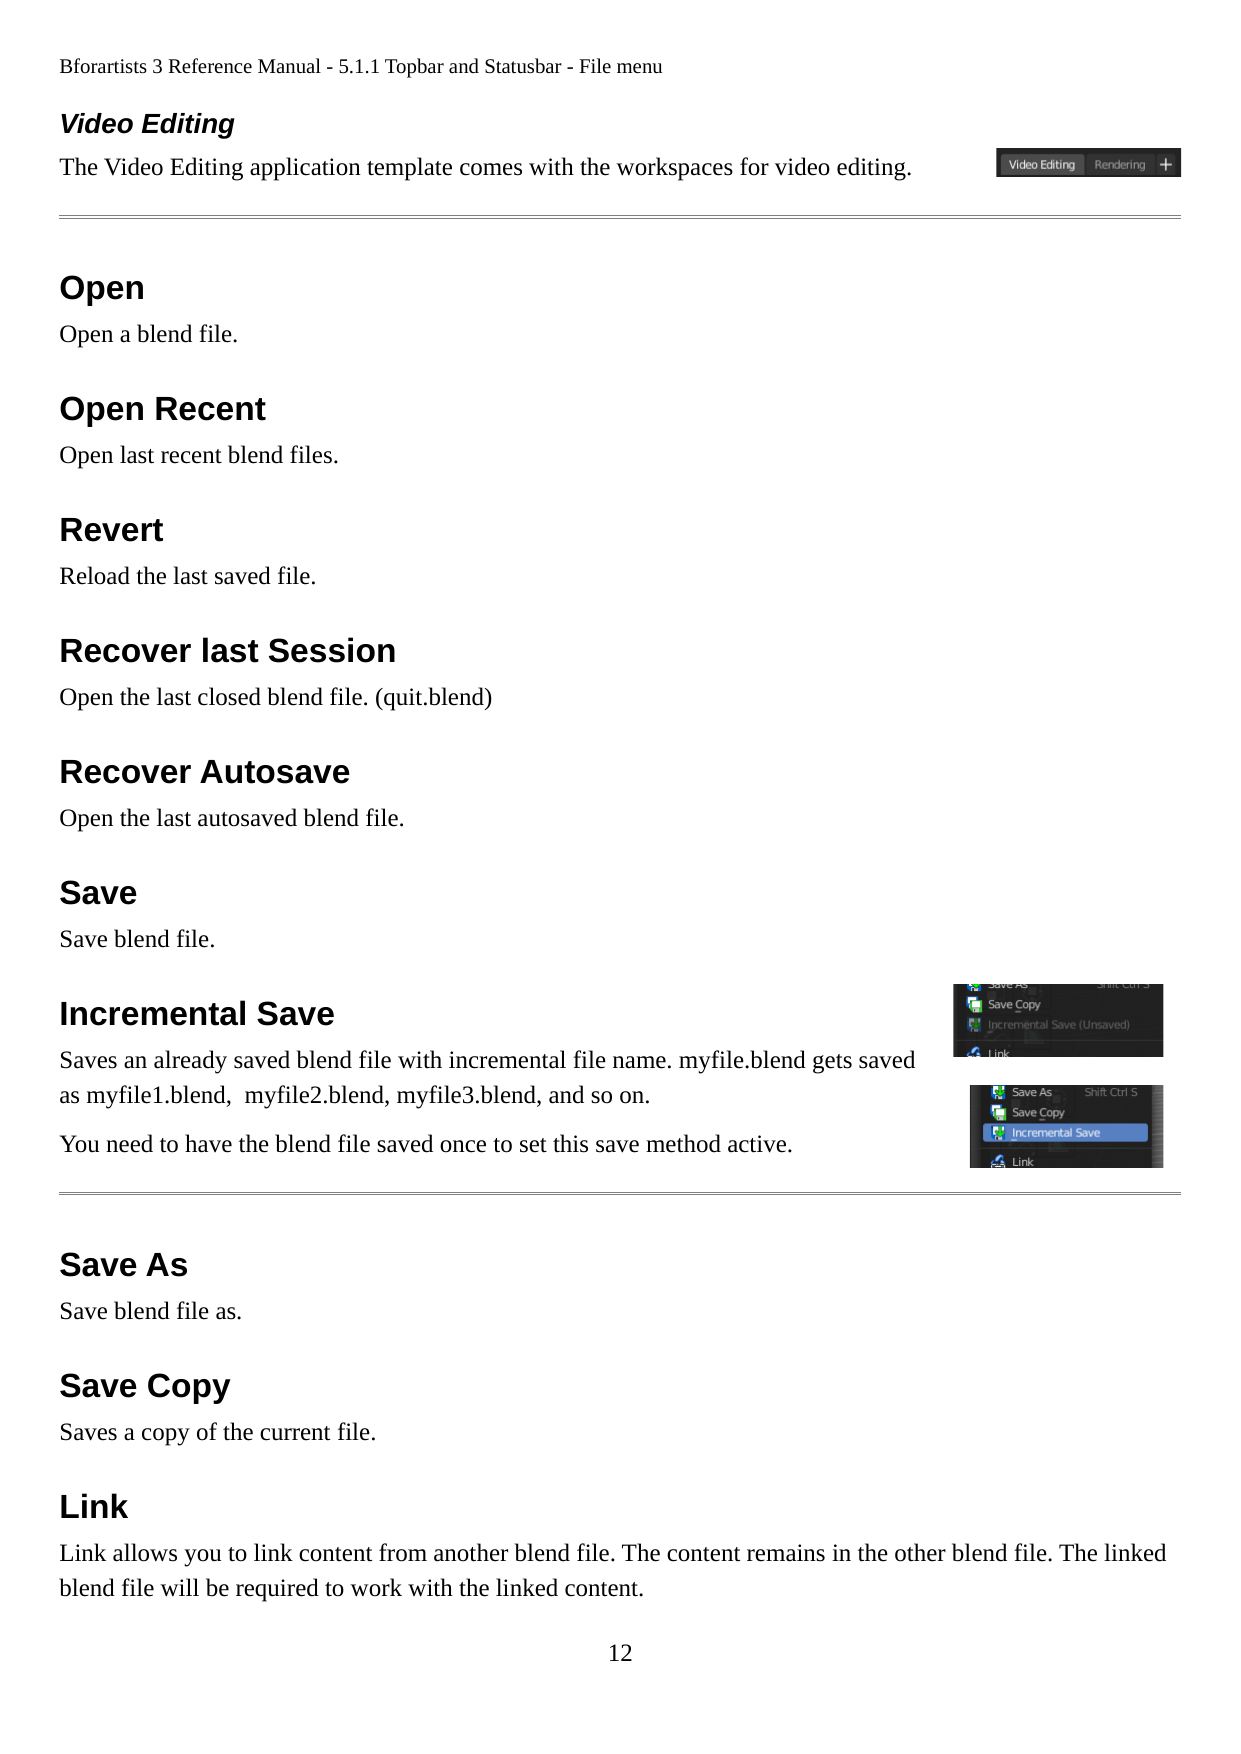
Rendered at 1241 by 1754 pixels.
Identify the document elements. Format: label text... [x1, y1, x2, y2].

subtitle [1164, 994, 1181, 1033]
text The Video Editing application template comes with the workspaces for video editing. [59, 152, 1181, 181]
text Saves a copy of the current file. [59, 1417, 1181, 1446]
subtitle Save [59, 873, 1181, 912]
picture [969, 1085, 1164, 1168]
text Open the last autosaved blend file. [59, 803, 1181, 832]
text Reload the last saved file. [59, 561, 1181, 590]
text You need to have the blend file saved once to set this save method active. [59, 1129, 969, 1158]
subtitle Recover last Session [59, 631, 1181, 670]
picture [953, 984, 1164, 1057]
subtitle Save Copy [59, 1366, 1181, 1404]
subtitle Open Recent [59, 389, 1181, 428]
subtitle Save As [59, 1245, 1181, 1283]
subtitle Incremental Save [59, 994, 953, 1033]
text Open a blend file. [59, 319, 1181, 348]
subtitle Revert [59, 510, 1181, 549]
text Save blend file. [59, 924, 1181, 953]
text Open last recent blend files. [59, 440, 1181, 469]
picture [996, 148, 1182, 177]
text Link allows you to link content from another blend file. The content remains in the other blend file. The linked blend file will be required to work with the linked content. [59, 1538, 1181, 1601]
text Saves an already saved blend file with incremental file name. myfile.blend gets saved as myfile1.blend, myfile2.blend, myfile3.blend, and so on. [59, 1045, 1181, 1108]
text Save blend file as. [59, 1296, 1181, 1325]
subtitle Open [59, 268, 1181, 307]
subtitle Video Editing [59, 107, 1181, 139]
text Open the last closed blend file. (quit.blend) [59, 682, 1181, 711]
subtitle Link [59, 1487, 1181, 1526]
subtitle Recover Autosave [59, 752, 1181, 791]
